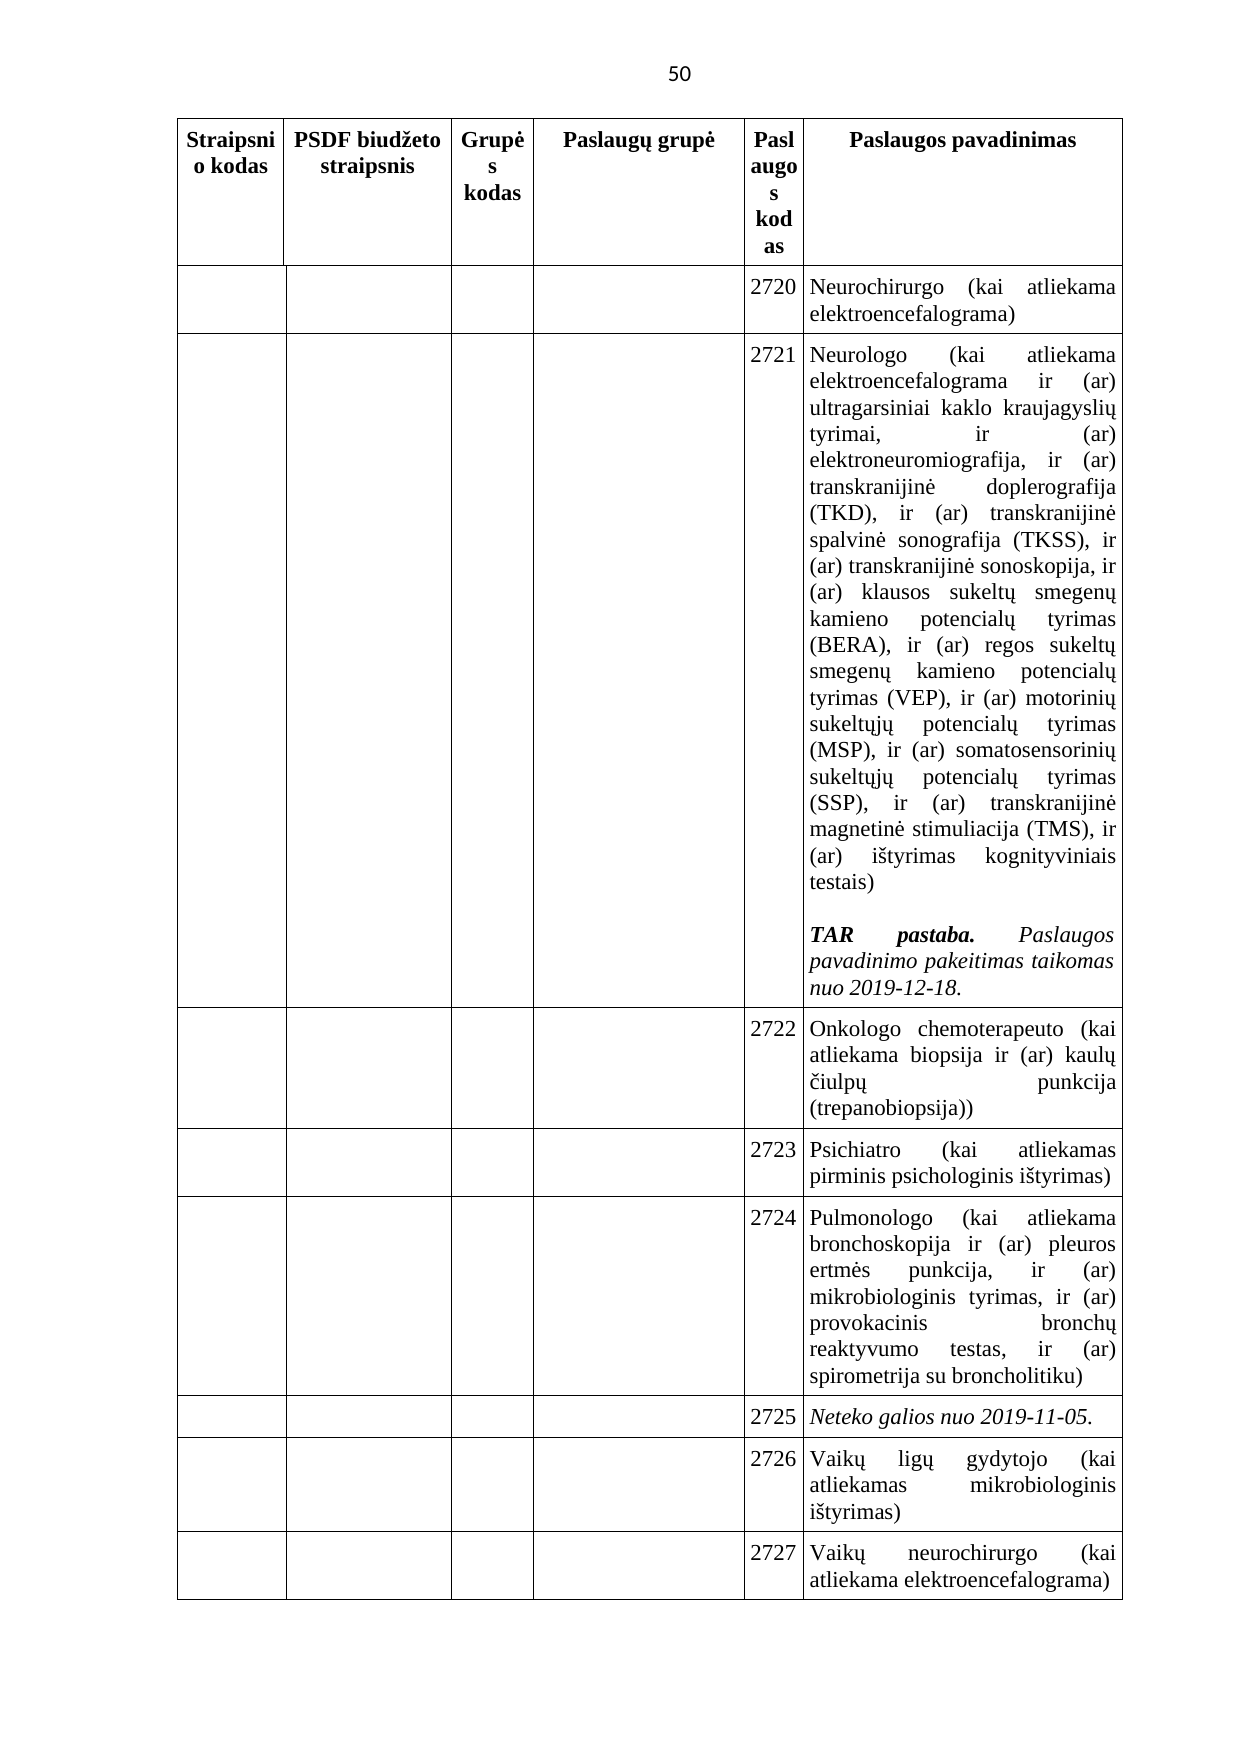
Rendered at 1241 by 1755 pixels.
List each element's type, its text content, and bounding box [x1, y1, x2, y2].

table_cell [452, 266, 533, 333]
table_cell [452, 1197, 533, 1395]
table_header Paslaugų grupė [534, 119, 744, 265]
table_cell [534, 334, 744, 1007]
table_cell Neurochirurgo (kai atliekama elektroencefalograma) [804, 266, 1122, 333]
table_cell 2725 [745, 1396, 803, 1437]
table_cell Pulmonologo (kai atliekama bronchoskopija ir (ar) pleuros ertmės punkcija, ir (ar) mikrobiologinis tyrimas, ir (ar) provokacinis bronchų reaktyvumo testas, ir (ar) spirometrija su broncholitiku) [804, 1197, 1122, 1395]
table_header PSDF biudžeto straipsnis [284, 119, 451, 265]
table_cell [452, 1008, 533, 1128]
table_cell [452, 1129, 533, 1196]
table_cell [287, 1532, 451, 1599]
table_header Paslaugos pavadinimas [804, 119, 1122, 265]
table_cell 2720 [745, 266, 803, 333]
table_cell [287, 1438, 451, 1531]
table_cell [534, 1532, 744, 1599]
table_cell Vaikų ligų gydytojo (kai atliekamas mikrobiologinis ištyrimas) [804, 1438, 1122, 1531]
table_cell [534, 1008, 744, 1128]
table_cell [178, 1396, 286, 1437]
table_header Paslaugos kodas [745, 119, 803, 265]
table_cell [178, 1008, 286, 1128]
table_cell [452, 1438, 533, 1531]
table_cell [534, 1438, 744, 1531]
table_cell Onkologo chemoterapeuto (kai atliekama biopsija ir (ar) kaulų čiulpų punkcija (trepanobiopsija)) [804, 1008, 1122, 1128]
table_cell [287, 1129, 451, 1196]
table_cell [452, 1396, 533, 1437]
table_cell [178, 1197, 286, 1395]
table_cell [452, 1532, 533, 1599]
table_cell 2727 [745, 1532, 803, 1599]
table_cell [178, 266, 286, 333]
table_cell [287, 266, 451, 333]
table_cell [178, 1438, 286, 1531]
table_cell [287, 1197, 451, 1395]
table_cell 2722 [745, 1008, 803, 1128]
table_cell [287, 1396, 451, 1437]
table_cell [534, 266, 744, 333]
table_cell 2726 [745, 1438, 803, 1531]
table_cell [534, 1197, 744, 1395]
table_cell 2723 [745, 1129, 803, 1196]
table_cell [534, 1129, 744, 1196]
table_cell [287, 334, 451, 1007]
table_header Straipsnio kodas [178, 119, 283, 265]
table_cell 2721 [745, 334, 803, 1007]
table_cell 2724 [745, 1197, 803, 1395]
table_cell [178, 1129, 286, 1196]
table_cell [178, 1532, 286, 1599]
table_cell [178, 334, 286, 1007]
table_cell [287, 1008, 451, 1128]
table_cell Vaikų neurochirurgo (kai atliekama elektroencefalograma) [804, 1532, 1122, 1599]
table_cell Psichiatro (kai atliekamas pirminis psichologinis ištyrimas) [804, 1129, 1122, 1196]
table_cell Neteko galios nuo 2019-11-05. [804, 1396, 1122, 1437]
table_cell Neurologo (kai atliekama elektroencefalograma ir (ar) ultragarsiniai kaklo kraujagyslių tyrimai, ir (ar) elektroneuromiografija, ir (ar) transkranijinė doplerografija (TKD), ir (ar) transkranijinė spalvinė sonografija (TKSS), ir (ar) transkranijinė sonoskopija, ir (ar) klausos sukeltų smegenų kamieno potencialų tyrimas (BERA), ir (ar) regos sukeltų smegenų kamieno potencialų tyrimas (VEP), ir (ar) motorinių sukeltųjų potencialų tyrimas (MSP), ir (ar) somatosensorinių sukeltųjų potencialų tyrimas (SSP), ir (ar) transkranijinė magnetinė stimuliacija (TMS), ir (ar) ištyrimas kognityviniais testais) TAR pastaba. Paslaugos pavadinimo pakeitimas taikomas nuo 2019-12-18. [804, 334, 1122, 1007]
table_header Grupės kodas [452, 119, 533, 265]
table_cell [534, 1396, 744, 1437]
table_cell [452, 334, 533, 1007]
